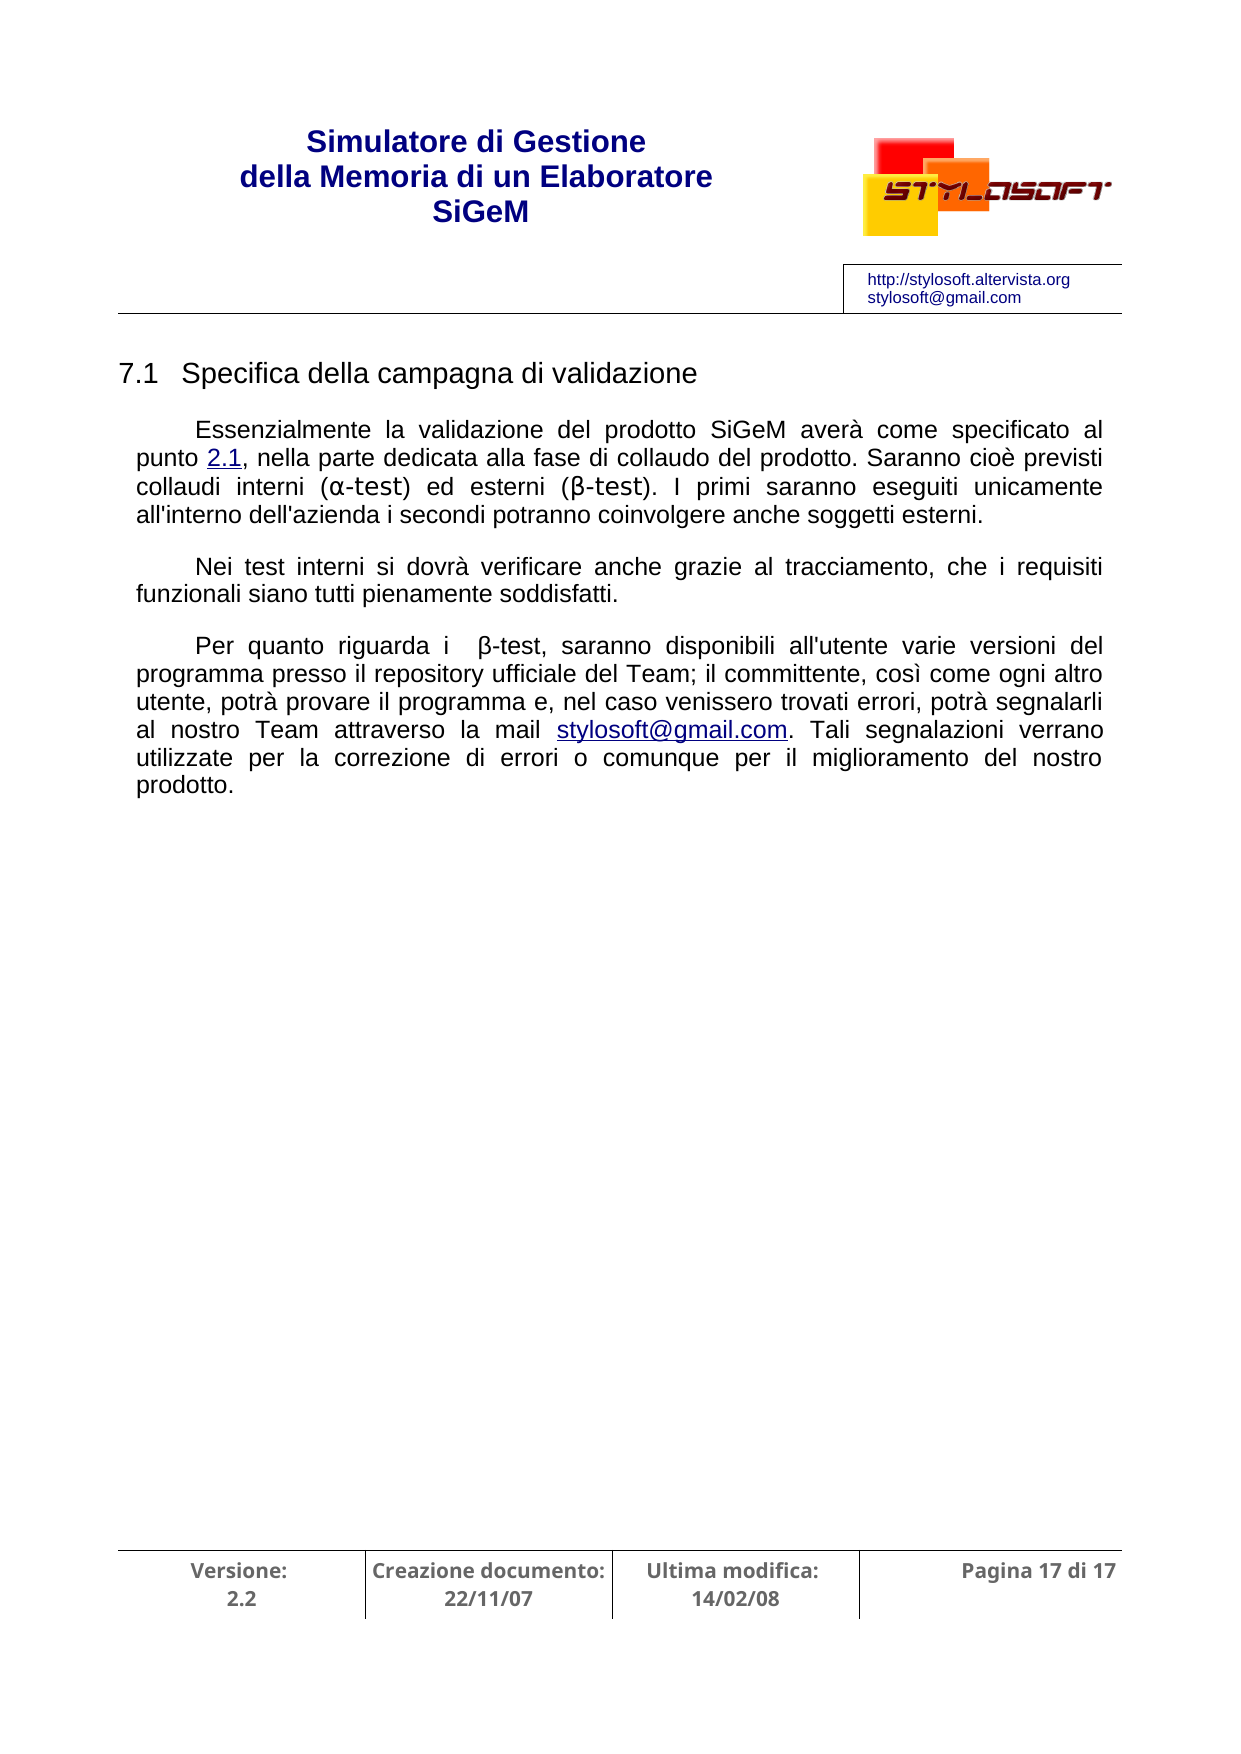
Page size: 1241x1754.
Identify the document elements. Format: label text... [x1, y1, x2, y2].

subtitle Specifica della campagna di validazione [118, 357, 1122, 389]
text Nei test interni si dovrà verificare anche grazie al tracciamento, che i requisiti funzionali siano tutti pienamente soddisfatti. [136, 552, 1104, 608]
text Per quanto riguarda i β-test, saranno disponibili all'utente varie versioni del programma presso il repository ufficiale del Team; il committente, così come ogni altro utente, potrà provare il programma e, nel caso venissero trovati errori, potrà segnalarli al nostro Team attraverso la mail stylosoft@gmail.com. Tali segnalazioni verrano utilizzate per la correzione di errori o comunque per il miglioramento del nostro prodotto. [136, 632, 1104, 799]
text Essenzialmente la validazione del prodotto SiGeM averà come specificato al punto 2.1, nella parte dedicata alla fase di collaudo del prodotto. Saranno cioè previsti collaudi interni (α-test) ed esterni (β-test). I primi saranno eseguiti unicamente all'interno dell'azienda i secondi potranno coinvolgere anche soggetti esterni. [136, 416, 1104, 529]
picture [848, 123, 1117, 247]
